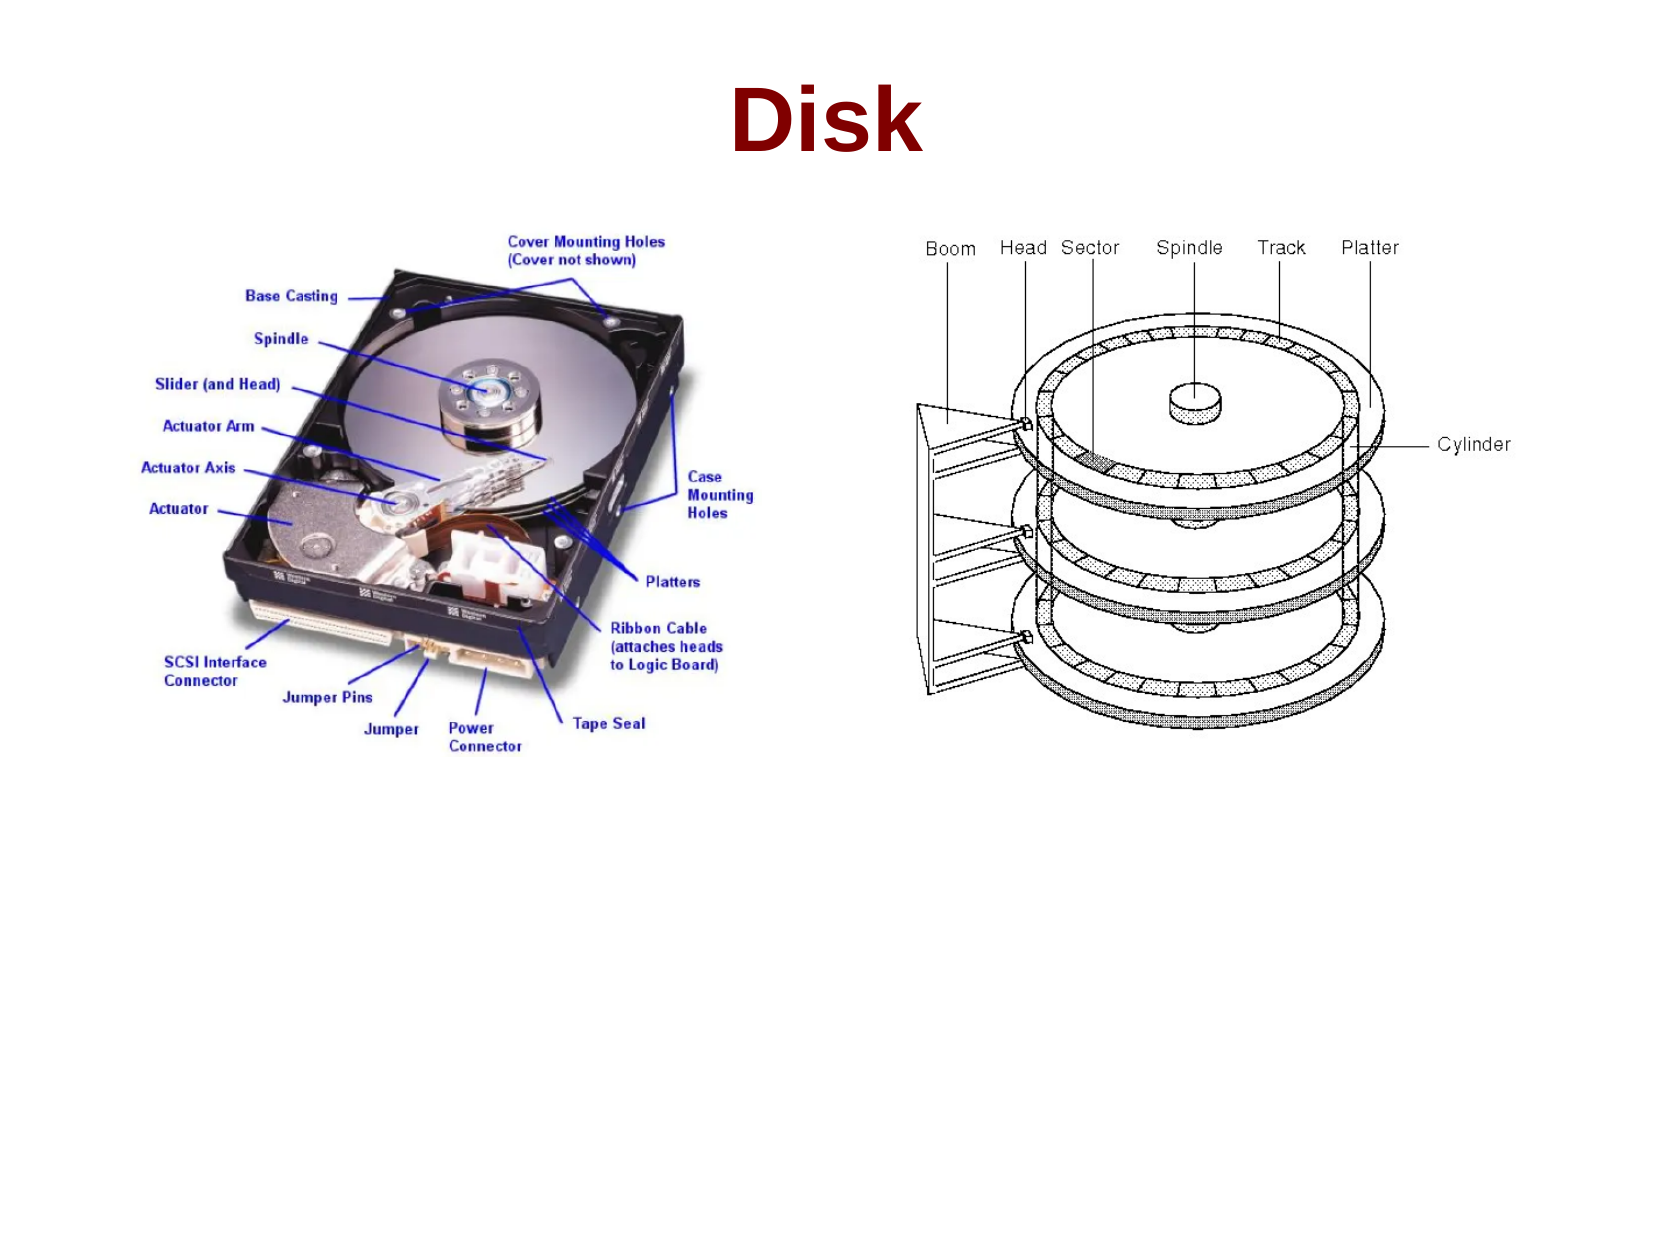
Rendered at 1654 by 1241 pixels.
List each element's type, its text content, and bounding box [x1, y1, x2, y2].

title Disk [82, 37, 1571, 193]
picture [891, 217, 1526, 757]
picture [130, 217, 762, 757]
